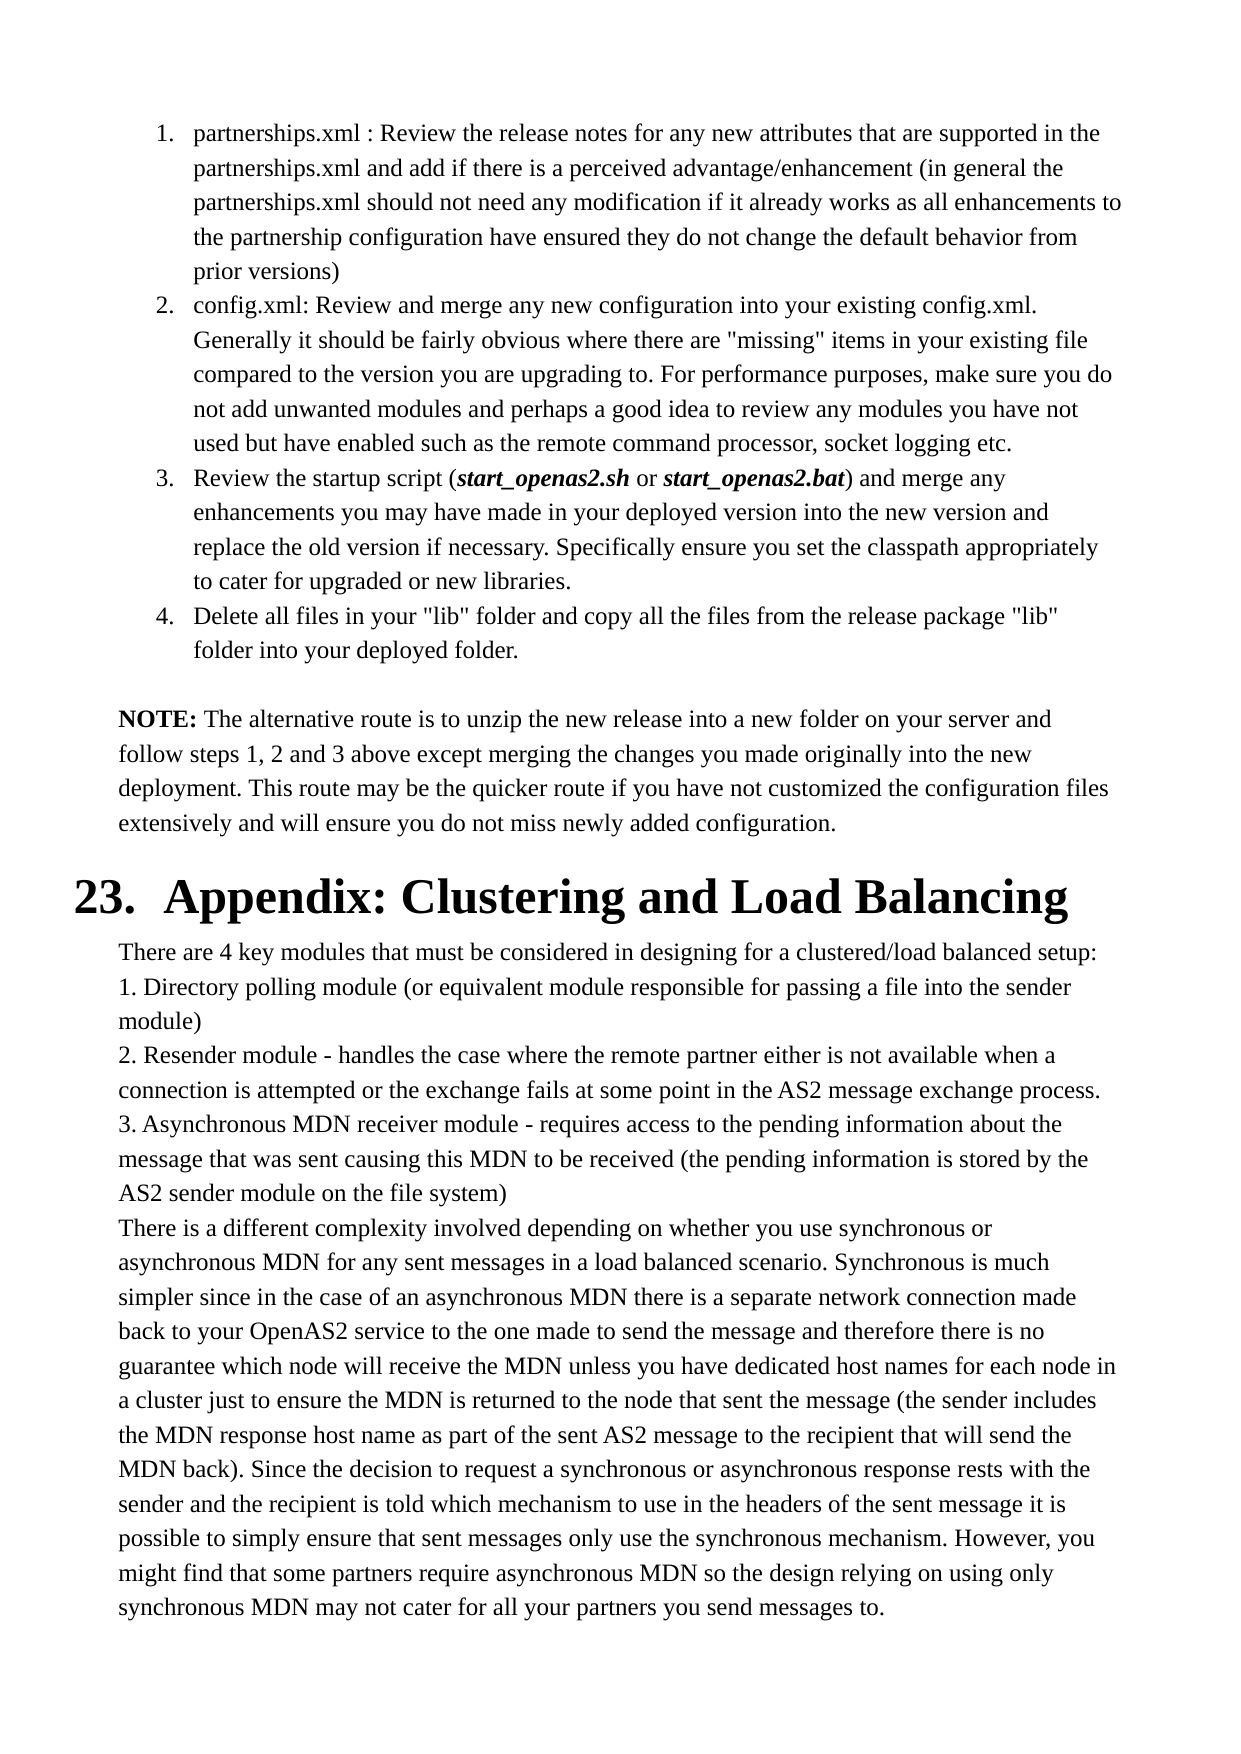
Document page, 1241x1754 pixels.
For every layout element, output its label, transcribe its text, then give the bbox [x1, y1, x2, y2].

list Review the startup script (start_openas2.sh or start_openas2.bat) and merge any enhancements you may have made in your deployed version into the new version and replace the old version if necessary. Specifically ensure you set the classpath appropriately to cater for upgraded or new libraries. [156, 463, 1122, 595]
list Delete all files in your "lib" folder and copy all the files from the release package "lib" folder into your deployed folder. [156, 601, 1122, 698]
subtitle Appendix: Clustering and Load Balancing [73, 867, 1122, 925]
list partnerships.xml : Review the release notes for any new attributes that are supported in the partnerships.xml and add if there is a perceived advantage/enhancement (in general the partnerships.xml should not need any modification if it already works as all enhancements to the partnership configuration have ensured they do not change the default behavior from prior versions) [156, 118, 1122, 285]
text There is a different complexity involved depending on whether you use synchronous or asynchronous MDN for any sent messages in a load balanced scenario. Synchronous is much simpler since in the case of an asynchronous MDN there is a separate network connection made back to your OpenAS2 service to the one made to send the message and therefore there is no guarantee which node will receive the MDN unless you have dedicated host names for each node in a cluster just to ensure the MDN is returned to the node that sent the message (the sender includes the MDN response host name as part of the sent AS2 message to the recipient that will send the MDN back). Since the decision to request a synchronous or asynchronous response rests with the sender and the recipient is told which mechanism to use in the headers of the sent message it is possible to simply ensure that sent messages only use the synchronous mechanism. However, you might find that some partners require asynchronous MDN so the design relying on using only synchronous MDN may not cater for all your partners you send messages to. [118, 1213, 1122, 1621]
list config.xml: Review and merge any new configuration into your existing config.xml. Generally it should be fairly obvious where there are "missing" items in your existing file compared to the version you are upgrading to. For performance purposes, make sure you do not add unwanted modules and perhaps a good idea to review any modules you have not used but have enabled such as the remote command processor, socket logging etc. [156, 291, 1122, 457]
text NOTE: The alternative route is to unzip the new release into a new folder on your server and follow steps 1, 2 and 3 above except merging the changes you made originally into the new deployment. This route may be the quicker route if you have not customized the configuration files extensively and will ensure you do not miss newly added configuration. [118, 704, 1122, 836]
text There are 4 key modules that must be considered in designing for a clustered/load balanced setup: 1. Directory polling module (or equivalent module responsible for passing a file into the sender module) 2. Resender module - handles the case where the remote partner either is not available when a connection is attempted or the exchange fails at some point in the AS2 message exchange process. 3. Asynchronous MDN receiver module - requires access to the pending information about the message that was sent causing this MDN to be received (the pending information is stored by the AS2 sender module on the file system) [118, 937, 1122, 1207]
